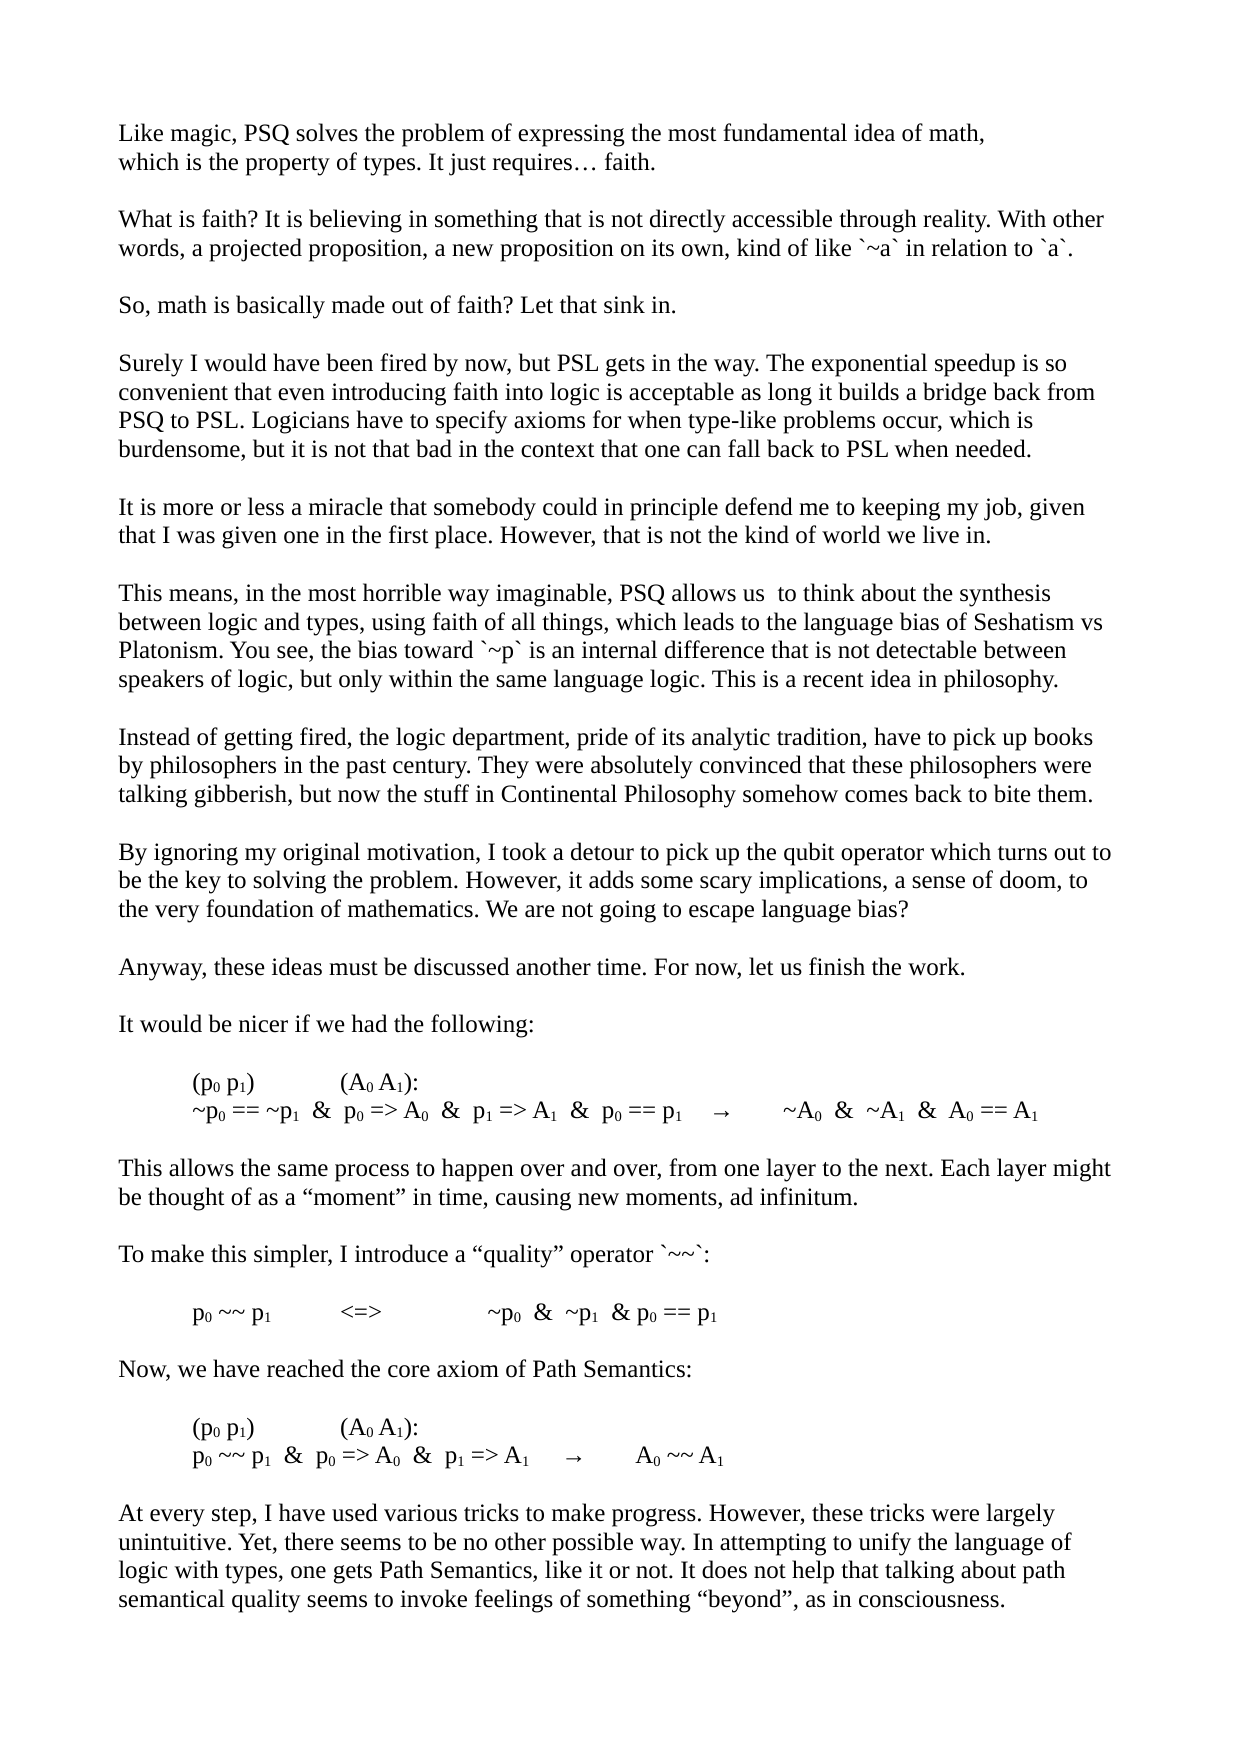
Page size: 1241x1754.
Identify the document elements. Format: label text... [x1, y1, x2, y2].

text This allows the same process to happen over and over, from one layer to the next. Each layer might be thought of as a “moment” in time, causing new moments, ad infinitum. [118, 1153, 1122, 1211]
text (p0 p1) (A0 A1): [118, 1412, 1122, 1441]
text p0 ~~ p1 <=> ~p0 & ~p1 & p0 == p1 [118, 1297, 1122, 1326]
text Anyway, these ideas must be discussed another time. For now, let us finish the work. [118, 952, 1122, 981]
text At every step, I have used various tricks to make progress. However, these tricks were largely unintuitive. Yet, there seems to be no other possible way. In attempting to unify the language of logic with types, one gets Path Semantics, like it or not. It does not help that talking about path semantical quality seems to invoke feelings of something “beyond”, as in consciousness. [118, 1498, 1122, 1613]
text Like magic, PSQ solves the problem of expressing the most fundamental idea of math, [118, 118, 1122, 147]
text which is the property of types. It just requires… faith. [118, 147, 1122, 176]
text It is more or less a miracle that somebody could in principle defend me to keeping my job, given that I was given one in the first place. However, that is not the kind of world we live in. [118, 492, 1122, 549]
text It would be nicer if we had the following: [118, 1009, 1122, 1038]
text ~p0 == ~p1 & p0 => A0 & p1 => A1 & p0 == p1 → ~A0 & ~A1 & A0 == A1 [118, 1096, 1122, 1124]
text Now, we have reached the core axiom of Path Semantics: [118, 1354, 1122, 1383]
text (p0 p1) (A0 A1): [118, 1067, 1122, 1096]
text p0 ~~ p1 & p0 => A0 & p1 => A1 → A0 ~~ A1 [118, 1441, 1122, 1469]
text What is faith? It is believing in something that is not directly accessible through reality. With other words, a projected proposition, a new proposition on its own, kind of like `~a` in relation to `a`. [118, 204, 1122, 262]
text To make this simpler, I introduce a “quality” operator `~~`: [118, 1239, 1122, 1268]
text This means, in the most horrible way imaginable, PSQ allows us to think about the synthesis between logic and types, using faith of all things, which leads to the language bias of Seshatism vs Platonism. You see, the bias toward `~p` is an internal difference that is not detectable between speakers of logic, but only within the same language logic. This is a recent idea in philosophy. [118, 578, 1122, 693]
text Instead of getting fired, the logic department, pride of its analytic tradition, have to pick up books by philosophers in the past century. They were absolutely convinced that these philosophers were talking gibberish, but now the stuff in Continental Philosophy somehow comes back to bite them. [118, 722, 1122, 808]
text So, math is basically made out of faith? Let that sink in. [118, 291, 1122, 319]
text Surely I would have been fired by now, but PSL gets in the way. The exponential speedup is so convenient that even introducing faith into logic is acceptable as long it builds a bridge back from PSQ to PSL. Logicians have to specify axioms for when type-like problems occur, which is burdensome, but it is not that bad in the context that one can fall back to PSL when needed. [118, 348, 1122, 463]
text By ignoring my original motivation, I took a detour to pick up the qubit operator which turns out to be the key to solving the problem. However, it adds some scary implications, a sense of doom, to the very foundation of mathematics. We are not going to escape language bias? [118, 837, 1122, 923]
